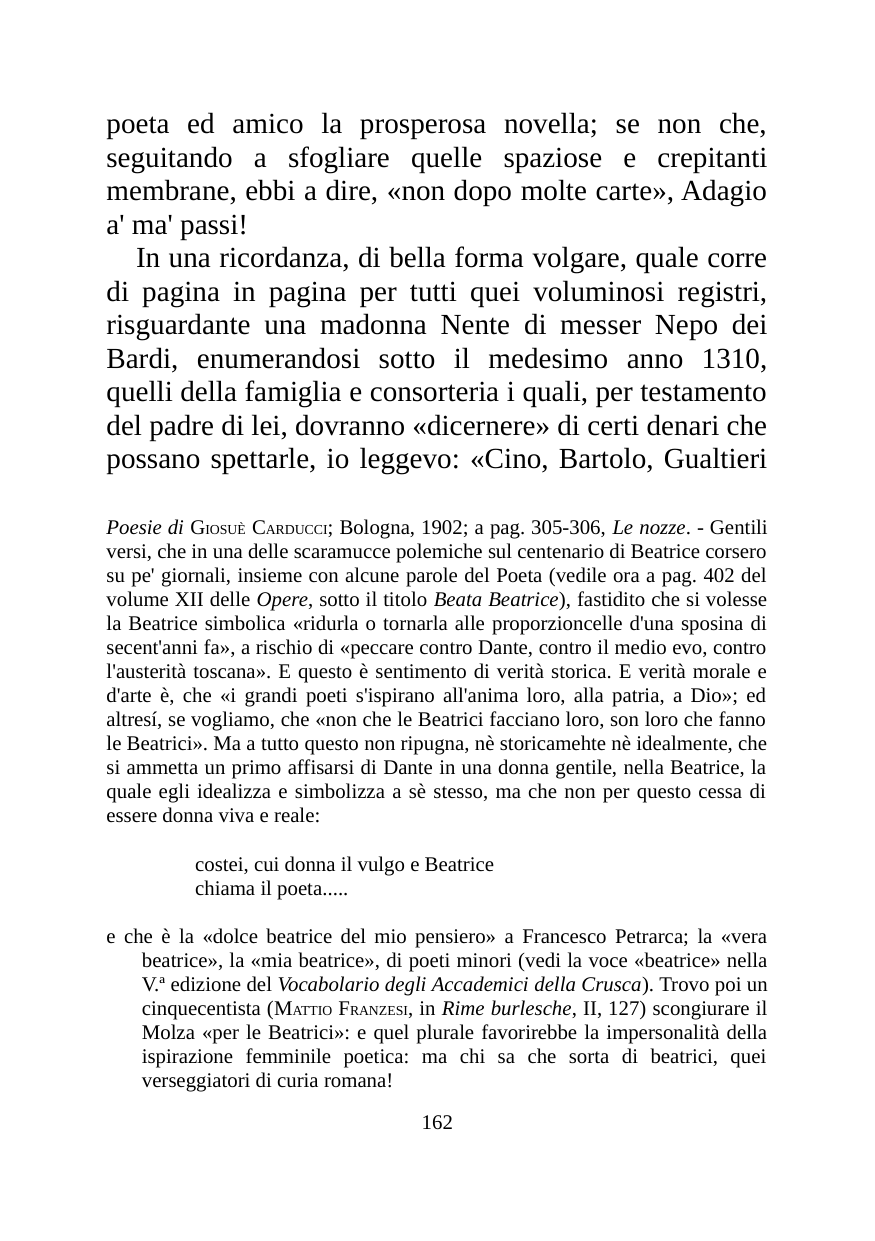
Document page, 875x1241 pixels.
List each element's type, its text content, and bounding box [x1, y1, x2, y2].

text poeta ed amico la prosperosa novella; se non che, seguitando a sfogliare quelle spaziose e crepitanti membrane, ebbi a dire, «non dopo molte carte», Adagio a' ma' passi! [106, 106, 768, 240]
text e che è la «dolce beatrice del mio pensiero» a Francesco Petrarca; la «vera beatrice», la «mia beatrice», di poeti minori (vedi la voce «beatrice» nella V.ª edizione del Vocabolario degli Accademici della Crusca). Trovo poi un cinquecentista (Mattio Franzesi, in Rime burlesche, II, 127) scongiurare il Molza «per le Beatrici»: e quel plurale favorirebbe la impersonalità della ispirazione femminile poetica: ma chi sa che sorta di beatrici, quei verseggiatori di curia romana! [106, 924, 768, 1092]
text In una ricordanza, di bella forma volgare, quale corre di pagina in pagina per tutti quei voluminosi registri, risguardante una madonna Nente di messer Nepo dei Bardi, enumerandosi sotto il medesimo anno 1310, quelli della famiglia e consorteria i quali, per testamento del padre di lei, dovranno «dicernere» di certi denari che possano spettarle, io leggevo: «Cino, Bartolo, Gualtieri [106, 240, 768, 475]
text costei, cui donna il vulgo e Beatrice [165, 852, 768, 876]
text Poesie di Giosuè Carducci; Bologna, 1902; a pag. 305-306, Le nozze. - Gentili versi, che in una delle scaramucce polemiche sul centenario di Beatrice corsero su pe' giornali, insieme con alcune parole del Poeta (vedile ora a pag. 402 del volume XII delle Opere, sotto il titolo Beata Beatrice), fastidito che si volesse la Beatrice simbolica «ridurla o tornarla alle proporzioncelle d'una sposina di secent'anni fa», a rischio di «peccare contro Dante, contro il medio evo, contro l'austerità toscana». E questo è sentimento di verità storica. E verità morale e d'arte è, che «i grandi poeti s'ispirano all'anima loro, alla patria, a Dio»; ed altresí, se vogliamo, che «non che le Beatrici facciano loro, son loro che fanno le Beatrici». Ma a tutto questo non ripugna, nè storicamehte nè idealmente, che si ammetta un primo affisarsi di Dante in una donna gentile, nella Beatrice, la quale egli idealizza e simbolizza a sè stesso, ma che non per questo cessa di essere donna viva e reale: [106, 515, 768, 827]
text chiama il poeta..... [165, 876, 768, 900]
